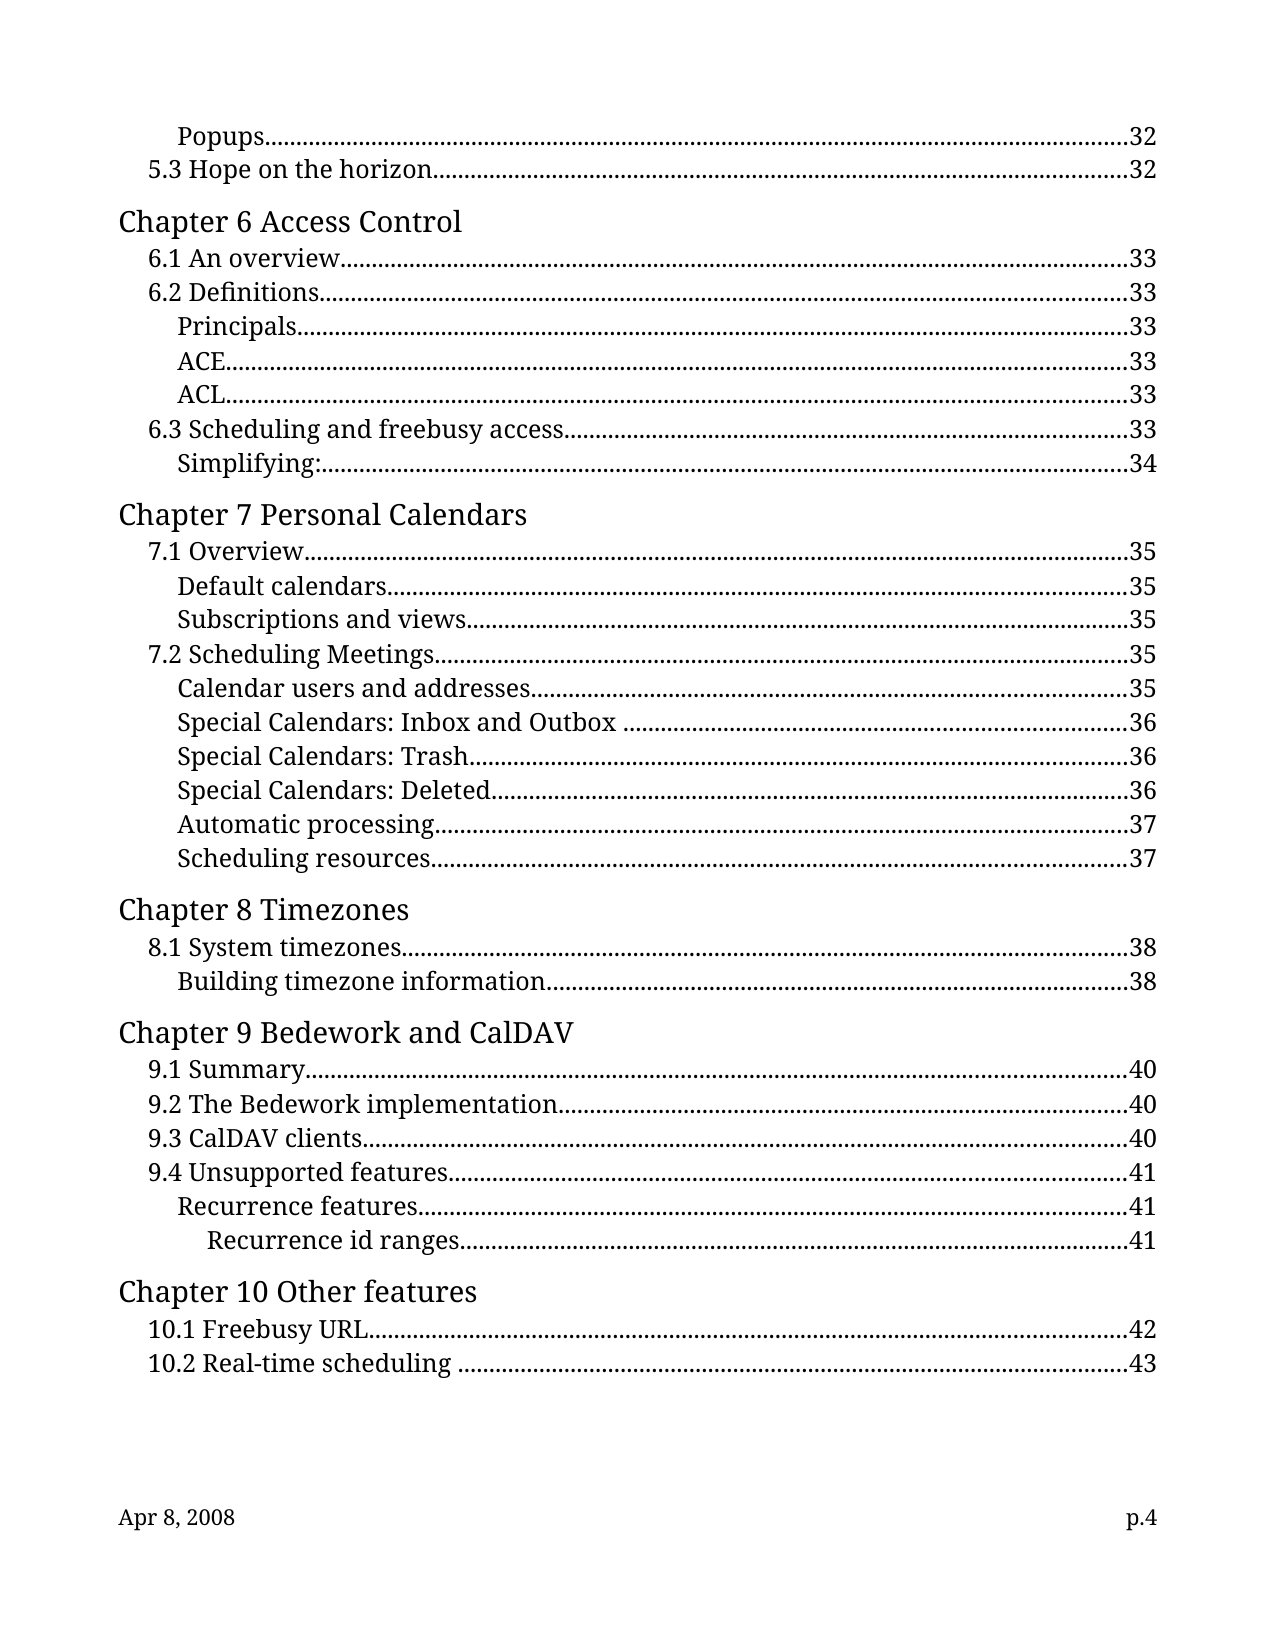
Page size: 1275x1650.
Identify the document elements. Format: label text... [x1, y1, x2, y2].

text Subscriptions and views. 35 [177, 602, 1157, 636]
text Chapter 6 Access Control [118, 201, 1157, 241]
text Building timezone information. 38 [177, 963, 1157, 997]
text Calendar users and addresses 35 [177, 670, 1157, 704]
text 9.4 Unsupported features 41 [148, 1154, 1157, 1188]
text Special Calendars: Trash 36 [177, 738, 1157, 772]
text Recurrence id ranges 41 [207, 1222, 1157, 1257]
text Special Calendars: Deleted 36 [177, 772, 1157, 807]
text 10.1 Freebusy URL 42 [148, 1311, 1157, 1345]
text 10.2 Real-time scheduling 43 [148, 1345, 1157, 1379]
text 9.3 CalDAV clients 40 [148, 1120, 1157, 1154]
text ACE 33 [177, 343, 1157, 377]
text 6.3 Scheduling and freebusy access 33 [148, 411, 1157, 445]
text Chapter 7 Personal Calendars [118, 494, 1157, 534]
text 5.3 Hope on the horizon 32 [148, 152, 1157, 186]
text Default calendars 35 [177, 568, 1157, 602]
text 8.1 System timezones 38 [148, 929, 1157, 963]
text 9.1 Summary 40 [148, 1052, 1157, 1086]
text Chapter 9 Bedework and CalDAV [118, 1012, 1157, 1052]
text Recurrence features 41 [177, 1188, 1157, 1222]
text 7.1 Overview. 35 [148, 534, 1157, 568]
text Popups 32 [177, 118, 1157, 152]
text Chapter 8 Timezones [118, 890, 1157, 929]
text Special Calendars: Inbox and Outbox 36 [177, 704, 1157, 738]
text Automatic processing 37 [177, 807, 1157, 841]
text Chapter 10 Other features [118, 1272, 1157, 1311]
text 6.2 Definitions 33 [148, 275, 1157, 309]
text 9.2 The Bedework implementation 40 [148, 1086, 1157, 1120]
text 7.2 Scheduling Meetings 35 [148, 636, 1157, 670]
text Simplifying: 34 [177, 445, 1157, 479]
text Principals 33 [177, 309, 1157, 343]
text Scheduling resources 37 [177, 841, 1157, 875]
text ACL 33 [177, 377, 1157, 411]
text 6.1 An overview 33 [148, 241, 1157, 275]
